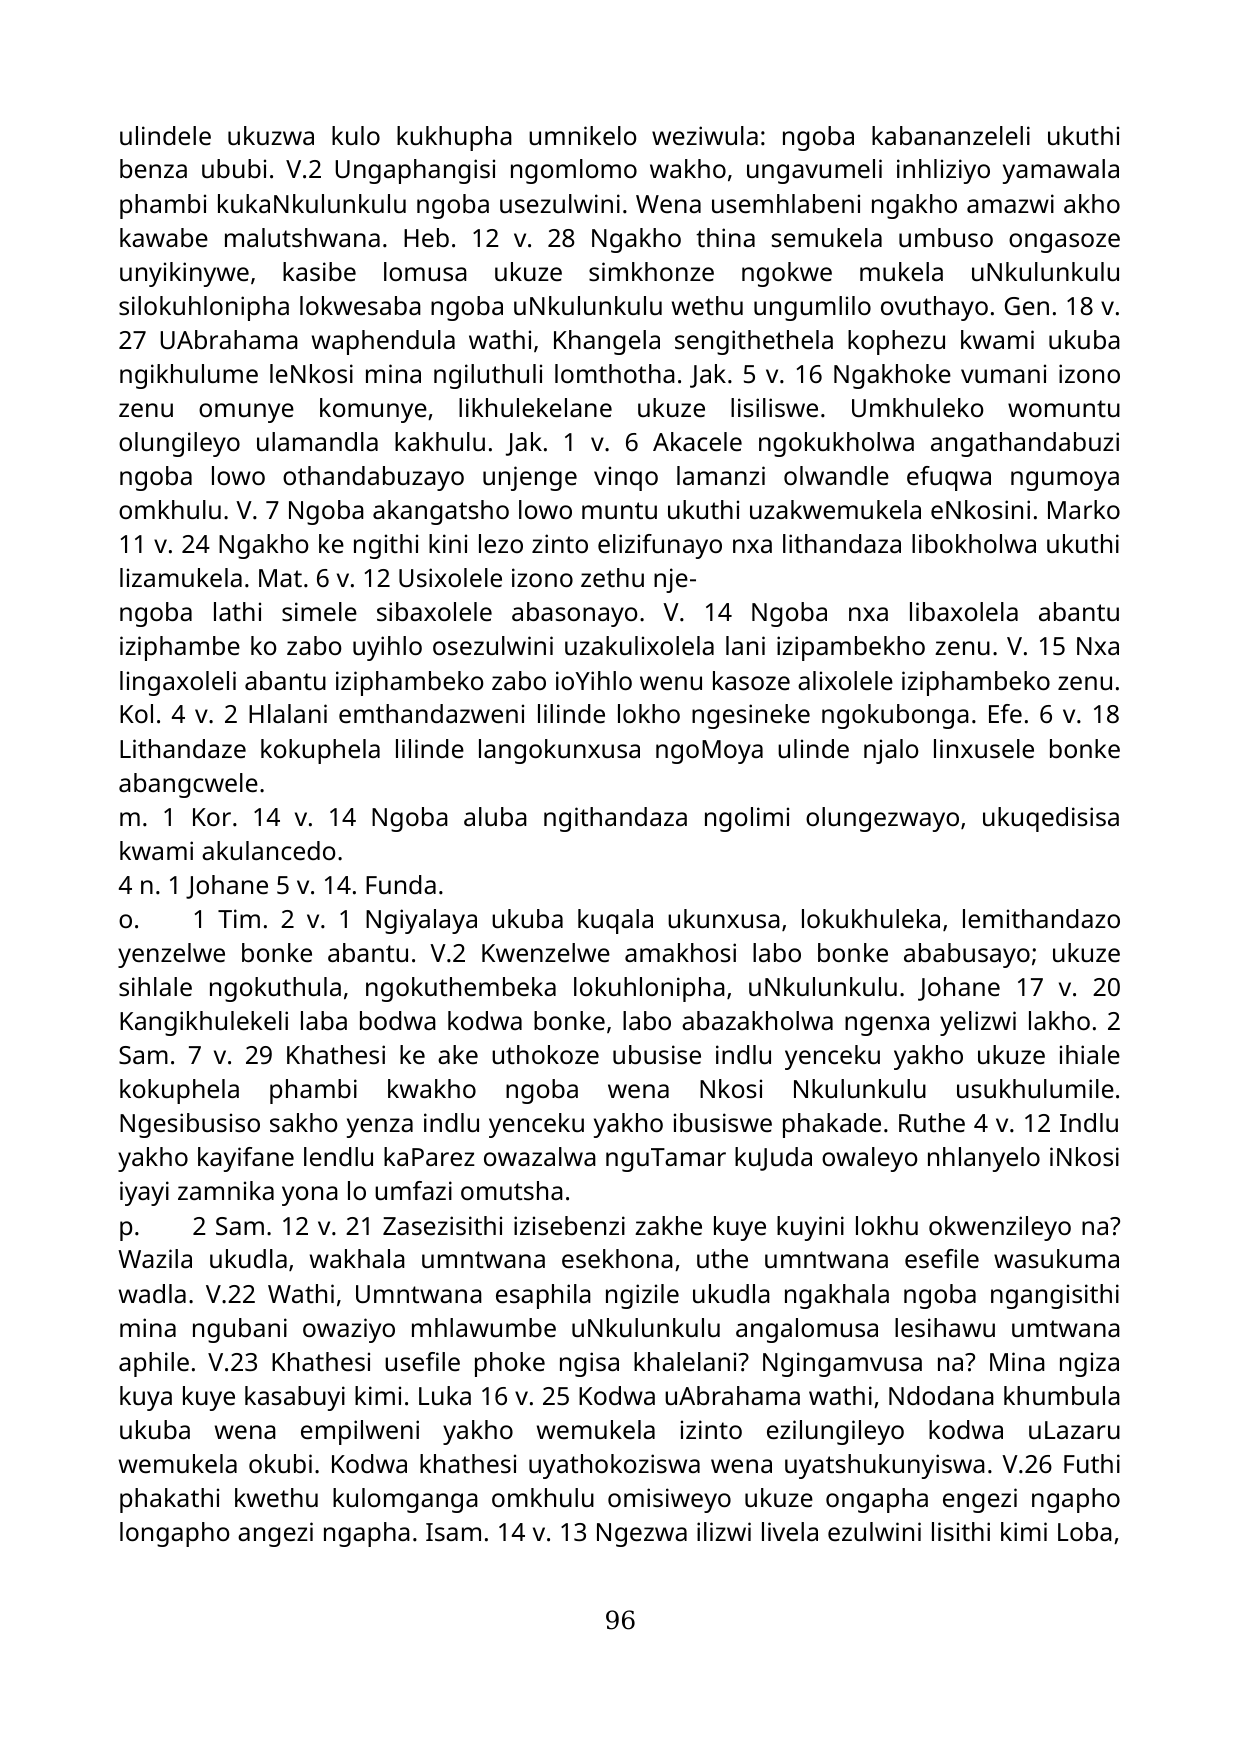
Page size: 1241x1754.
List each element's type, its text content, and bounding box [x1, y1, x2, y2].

text o. 1 Tim. 2 v. 1 Ngiyalaya ukuba kuqala ukunxusa, lokukhuleka, lemithandazo yenzelwe bonke abantu. V.2 Kwenzelwe amakhosi labo bonke ababusayo; ukuze sihlale ngokuthula, ngokuthembeka lokuhlonipha, uNkulunkulu. Johane 17 v. 20 Kangikhulekeli laba bodwa kodwa bonke, labo abazakholwa ngenxa yelizwi lakho. 2 Sam. 7 v. 29 Khathesi ke ake uthokoze ubusise indlu yenceku yakho ukuze ihiale kokuphela phambi kwakho ngoba wena Nkosi Nkulunkulu usukhulumile. Ngesibusiso sakho yenza indlu yenceku yakho ibusiswe phakade. Ruthe 4 v. 12 Indlu yakho kayifane lendlu kaParez owazalwa nguTamar kuJuda owaleyo nhlanyelo iNkosi iyayi zamnika yona lo umfazi omutsha. [118, 902, 1122, 1208]
text p. 2 Sam. 12 v. 21 Zasezisithi izisebenzi zakhe kuye kuyini lokhu okwenzileyo na? Wazila ukudla, wakhala umntwana esekhona, uthe umntwana esefile wasukuma wadla. V.22 Wathi, Umntwana esaphila ngizile ukudla ngakhala ngoba ngangisithi mina ngubani owaziyo mhlawumbe uNkulunkulu angalomusa lesihawu umtwana aphile. V.23 Khathesi usefile phoke ngisa khalelani? Ngingamvusa na? Mina ngiza kuya kuye kasabuyi kimi. Luka 16 v. 25 Kodwa uAbrahama wathi, Ndodana khumbula ukuba wena empilweni yakho wemukela izinto ezilungileyo kodwa uLazaru wemukela okubi. Kodwa khathesi uyathokoziswa wena uyatshukunyiswa. V.26 Futhi phakathi kwethu kulomganga omkhulu omisiweyo ukuze ongapha engezi ngapho longapho angezi ngapha. Isam. 14 v. 13 Ngezwa ilizwi livela ezulwini lisithi kimi Loba, [118, 1208, 1122, 1549]
text 4 n. 1 Johane 5 v. 14. Funda. [118, 867, 1122, 902]
text ulindele ukuzwa kulo kukhupha umnikelo weziwula: ngoba kabananzeleli ukuthi benza ububi. V.2 Ungaphangisi ngomlomo wakho, ungavumeli inhliziyo yamawala phambi kukaNkulunkulu ngoba usezulwini. Wena usemhlabeni ngakho amazwi akho kawabe malutshwana. Heb. 12 v. 28 Ngakho thina semukela umbuso ongasoze unyikinywe, kasibe lomusa ukuze simkhonze ngokwe mukela uNkulunkulu silokuhlonipha lokwesaba ngoba uNkulunkulu wethu ungumlilo ovuthayo. Gen. 18 v. 27 UAbrahama waphendula wathi, Khangela sengithethela kophezu kwami ukuba ngikhulume leNkosi mina ngiluthuli lomthotha. Jak. 5 v. 16 Ngakhoke vumani izono zenu omunye komunye, likhulekelane ukuze lisiliswe. Umkhuleko womuntu olungileyo ulamandla kakhulu. Jak. 1 v. 6 Akacele ngokukholwa angathandabuzi ngoba lowo othandabuzayo unjenge vinqo lamanzi olwandle efuqwa ngumoya omkhulu. V. 7 Ngoba akangatsho lowo muntu ukuthi uzakwemukela eNkosini. Marko 11 v. 24 Ngakho ke ngithi kini lezo zinto elizifunayo nxa lithandaza libokholwa ukuthi lizamukela. Mat. 6 v. 12 Usixolele izono zethu nje‑ [118, 118, 1122, 595]
text ngoba lathi simele sibaxolele abasonayo. V. 14 Ngoba nxa libaxolela abantu iziphambe ko zabo uyihlo osezulwini uzakulixolela lani izipambekho zenu. V. 15 Nxa lingaxoleli abantu iziphambeko zabo ioYihlo wenu kasoze alixolele iziphambeko zenu. Kol. 4 v. 2 Hlalani emthandazweni lilinde lokho ngesineke ngokubonga. Efe. 6 v. 18 Lithandaze kokuphela lilinde langokunxusa ngoMoya ulinde njalo linxusele bonke abangcwele. [118, 595, 1122, 799]
text m. 1 Kor. 14 v. 14 Ngoba aluba ngithandaza ngolimi olungezwayo, ukuqedisisa kwami akulancedo. [118, 799, 1122, 867]
